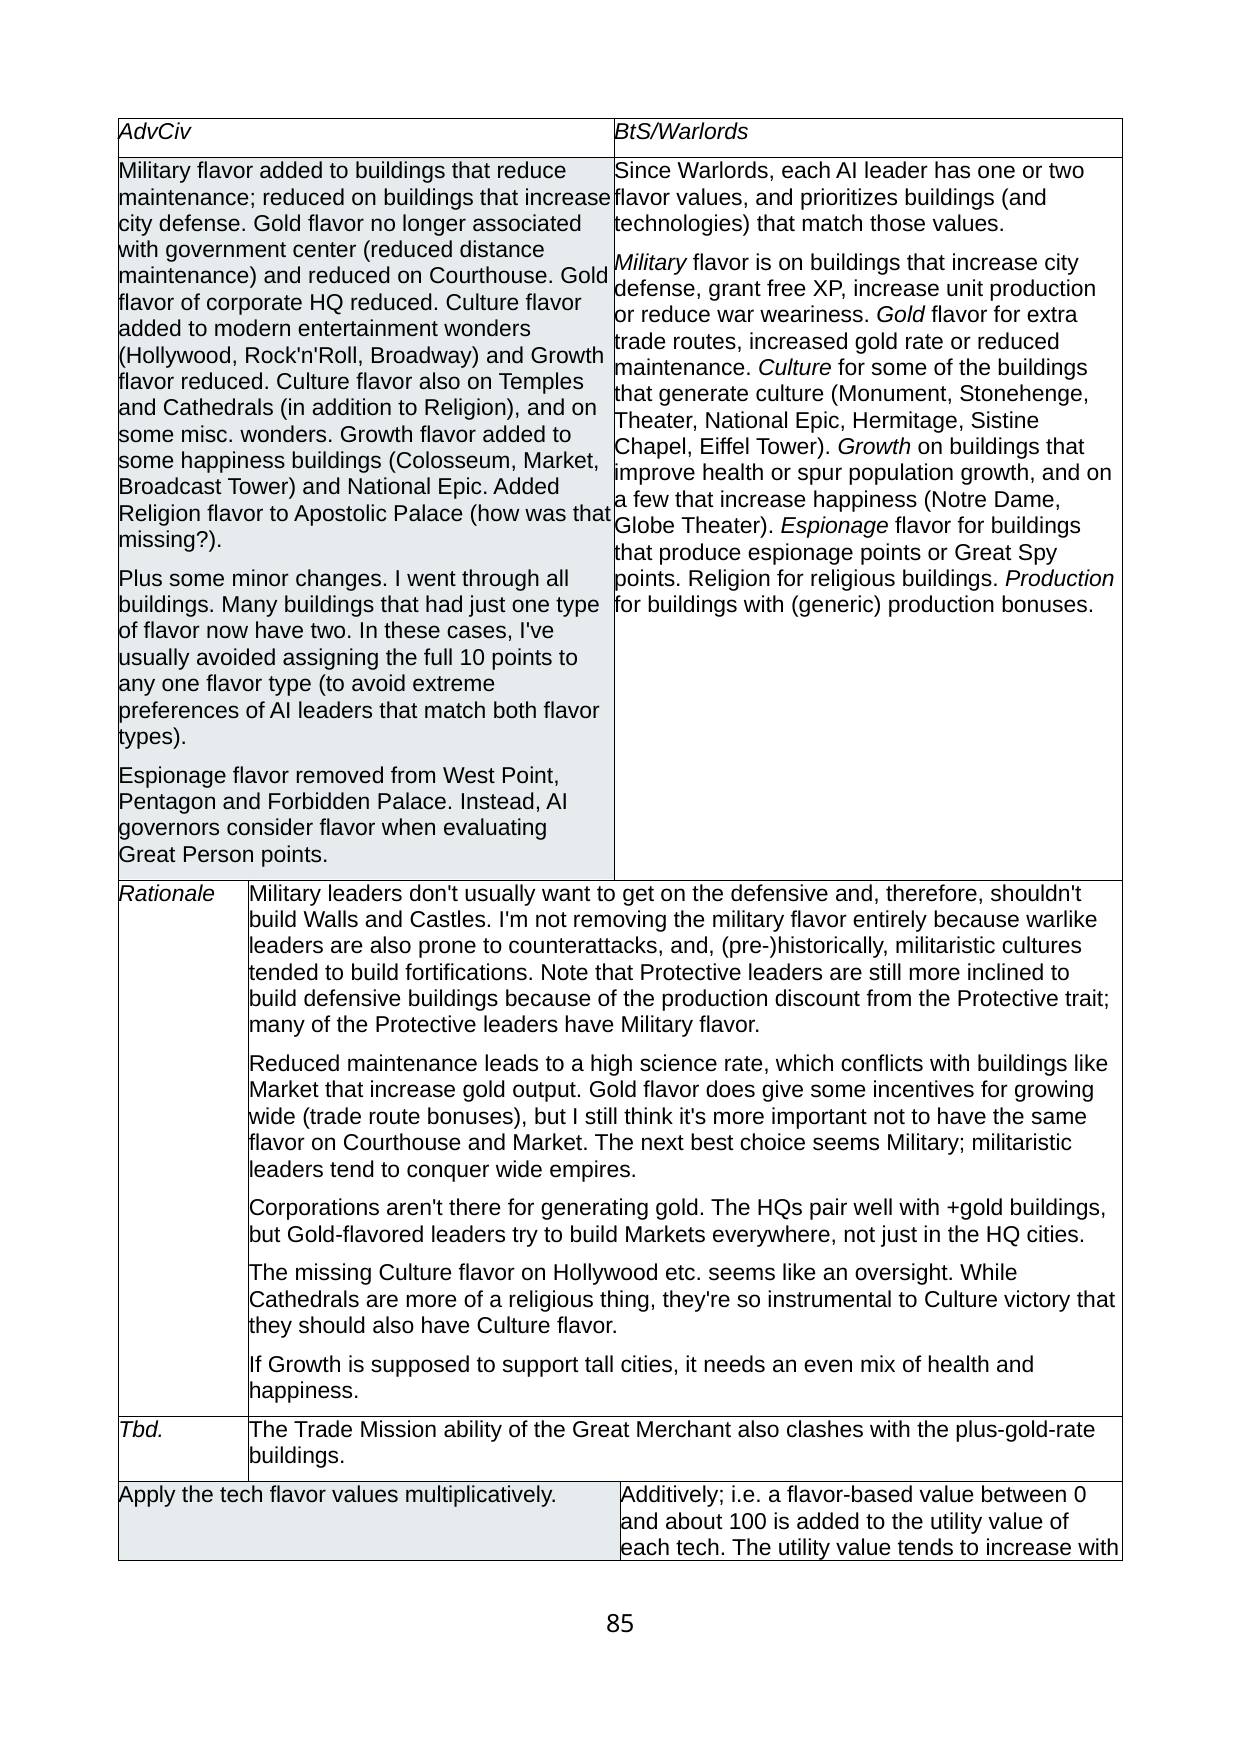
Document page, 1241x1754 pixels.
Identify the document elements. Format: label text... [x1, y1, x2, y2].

table_cell BtS/Warlords [615, 119, 1122, 157]
table_cell Tbd. [119, 1417, 248, 1481]
table_cell Military leaders don't usually want to get on the defensive and, therefore, shouldn't build Walls and Castles. I'm not removing the military flavor entirely because warlike leaders are also prone to counterattacks, and, (pre-)historically, militaristic cultures tended to build fortifications. Note that Protective leaders are still more inclined to build defensive buildings because of the production discount from the Protective trait; many of the Protective leaders have Military flavor. Reduced maintenance leads to a high science rate, which conflicts with buildings like Market that increase gold output. Gold flavor does give some incentives for growing wide (trade route bonuses), but I still think it's more important not to have the same flavor on Courthouse and Market. The next best choice seems Military; militaristic leaders tend to conquer wide empires. Corporations aren't there for generating gold. The HQs pair well with +gold buildings, but Gold-flavored leaders try to build Markets everywhere, not just in the HQ cities. The missing Culture flavor on Hollywood etc. seems like an oversight. While Cathedrals are more of a religious thing, they're so instrumental to Culture victory that they should also have Culture flavor. If Growth is supposed to support tall cities, it needs an even mix of health and happiness. [249, 881, 1122, 1416]
table_cell The Trade Mission ability of the Great Merchant also clashes with the plus-gold-rate buildings. [249, 1417, 1122, 1481]
table_cell Rationale [119, 881, 248, 1416]
table_cell Since Warlords, each AI leader has one or two flavor values, and prioritizes buildings (and technologies) that match those values. Military flavor is on buildings that increase city defense, grant free XP, increase unit production or reduce war weariness. Gold flavor for extra trade routes, increased gold rate or reduced maintenance. Culture for some of the buildings that generate culture (Monument, Stonehenge, Theater, National Epic, Hermitage, Sistine Chapel, Eiffel Tower). Growth on buildings that improve health or spur population growth, and on a few that increase happiness (Notre Dame, Globe Theater). Espionage flavor for buildings that produce espionage points or Great Spy points. Religion for religious buildings. Production for buildings with (generic) production bonuses. [615, 158, 1122, 879]
table_cell Apply the tech flavor values multiplicatively. [119, 1482, 620, 1560]
table_cell AdvCiv [119, 119, 614, 157]
table_cell Additively; i.e. a flavor-based value between 0 and about 100 is added to the utility value of each tech. The utility value tends to increase with [621, 1482, 1122, 1560]
table_cell Military flavor added to buildings that reduce maintenance; reduced on buildings that increase city defense. Gold flavor no longer associated with government center (reduced distance maintenance) and reduced on Courthouse. Gold flavor of corporate HQ reduced. Culture flavor added to modern entertainment wonders (Hollywood, Rock'n'Roll, Broadway) and Growth flavor reduced. Culture flavor also on Temples and Cathedrals (in addition to Religion), and on some misc. wonders. Growth flavor added to some happiness buildings (Colosseum, Market, Broadcast Tower) and National Epic. Added Religion flavor to Apostolic Palace (how was that missing?). Plus some minor changes. I went through all buildings. Many buildings that had just one type of flavor now have two. In these cases, I've usually avoided assigning the full 10 points to any one flavor type (to avoid extreme preferences of AI leaders that match both flavor types). Espionage flavor removed from West Point, Pentagon and Forbidden Palace. Instead, AI governors consider flavor when evaluating Great Person points. [119, 158, 614, 879]
